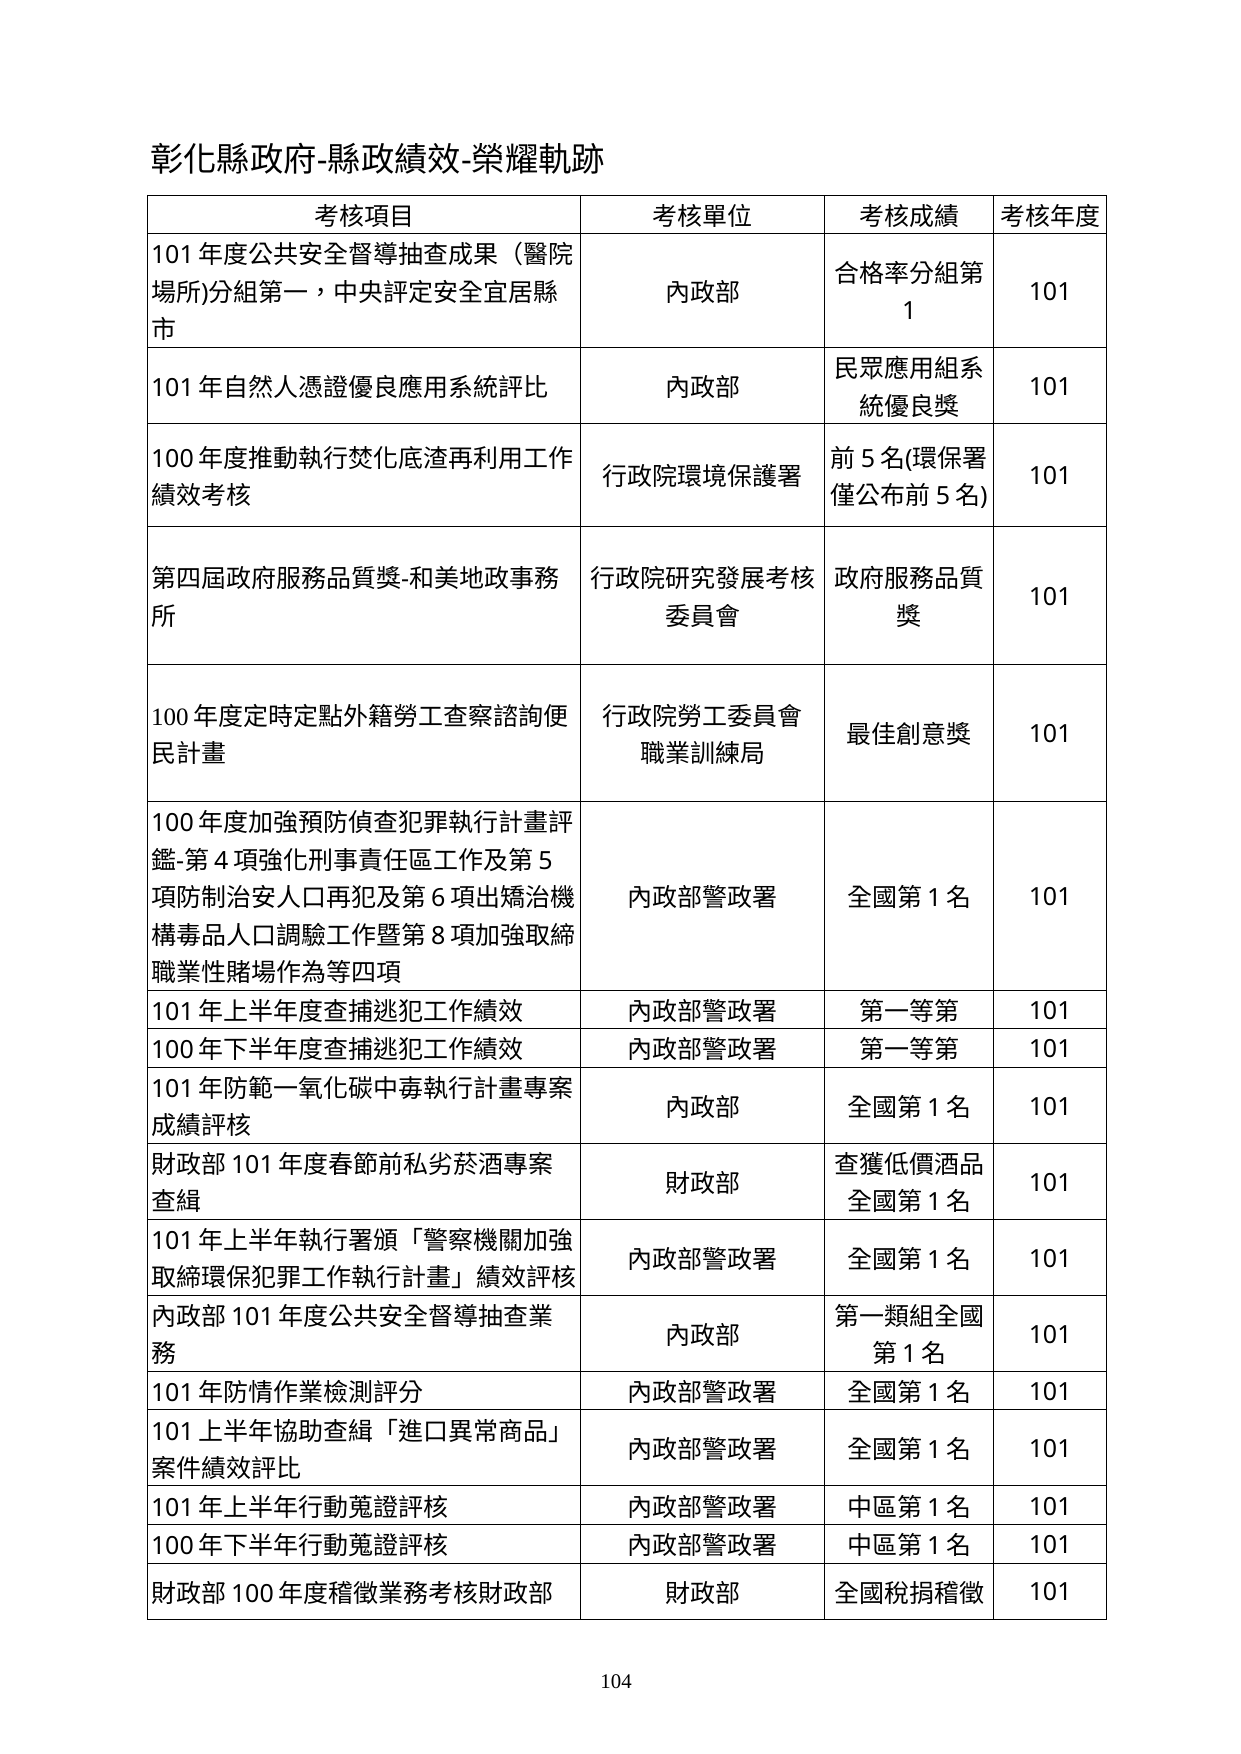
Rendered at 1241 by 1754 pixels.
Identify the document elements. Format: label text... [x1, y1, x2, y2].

table_cell 內政部警政署 [581, 1525, 824, 1562]
table_cell 100年度定時定點外籍勞工查察諮詢便民計畫 [148, 665, 580, 801]
table_cell 內政部 [581, 1068, 824, 1143]
table_cell 101 [994, 1220, 1106, 1295]
table_cell 101 [994, 1296, 1106, 1371]
table_cell 民眾應用組系統優良獎 [825, 348, 993, 423]
table_cell 101 [994, 1144, 1106, 1219]
table_cell 政府服務品質獎 [825, 527, 993, 663]
table_cell 第四屆政府服務品質獎-和美地政事務所 [148, 527, 580, 663]
table_cell 內政部警政署 [581, 1410, 824, 1485]
table_header 考核項目 [148, 196, 580, 233]
table_cell 101 [994, 1029, 1106, 1067]
table_cell 101 [994, 802, 1106, 989]
table_cell 內政部 [581, 1296, 824, 1371]
table_cell 財政部101年度春節前私劣菸酒專案查緝 [148, 1144, 580, 1219]
table_cell 101 [994, 1564, 1106, 1619]
table_cell 101上半年協助查緝「進口異常商品」案件績效評比 [148, 1410, 580, 1485]
table_cell 內政部警政署 [581, 1220, 824, 1295]
table_cell 101 [994, 991, 1106, 1028]
table_cell 101 [994, 234, 1106, 347]
table_cell 100年下半年度查捕逃犯工作績效 [148, 1029, 580, 1067]
table_cell 101 [994, 1486, 1106, 1524]
table_cell 101年上半年執行署頒「警察機關加強取締環保犯罪工作執行計畫」績效評核 [148, 1220, 580, 1295]
table_cell 內政部警政署 [581, 1029, 824, 1067]
table_cell 內政部警政署 [581, 991, 824, 1028]
table_cell 全國第1名 [825, 1410, 993, 1485]
table_cell 101 [994, 348, 1106, 423]
table_cell 第一等第 [825, 991, 993, 1028]
table_cell 全國第1名 [825, 1372, 993, 1409]
table_header 考核成績 [825, 196, 993, 233]
table_cell 100年度推動執行焚化底渣再利用工作績效考核 [148, 424, 580, 526]
table_cell 101年自然人憑證優良應用系統評比 [148, 348, 580, 423]
table_cell 中區第1名 [825, 1486, 993, 1524]
table_cell 全國第1名 [825, 1220, 993, 1295]
table_cell 101 [994, 1372, 1106, 1409]
table_cell 101年防情作業檢測評分 [148, 1372, 580, 1409]
table_cell 101 [994, 527, 1106, 663]
table_cell 全國第1名 [825, 1068, 993, 1143]
table_cell 全國第1名 [825, 802, 993, 989]
table_header 考核單位 [581, 196, 824, 233]
table_cell 101 [994, 1068, 1106, 1143]
table_cell 100年下半年行動蒐證評核 [148, 1525, 580, 1562]
table_cell 行政院環境保護署 [581, 424, 824, 526]
table_cell 101 [994, 1525, 1106, 1562]
table_cell 101年防範一氧化碳中毐執行計畫專案成績評核 [148, 1068, 580, 1143]
table_cell 100年度加強預防偵查犯罪執行計畫評鑑-第4項強化刑事責任區工作及第5項防制治安人口再犯及第6項出矯治機構毒品人口調驗工作暨第8項加強取締職業性賭場作為等四項 [148, 802, 580, 989]
table_header 考核年度 [994, 196, 1106, 233]
table_cell 101 [994, 665, 1106, 801]
table_cell 101年上半年度查捕逃犯工作績效 [148, 991, 580, 1028]
table_cell 內政部警政署 [581, 802, 824, 989]
table_cell 101 [994, 1410, 1106, 1485]
table_cell 財政部 [581, 1564, 824, 1619]
text 彰化縣政府-縣政績效-榮耀軌跡 [150, 120, 1106, 195]
table_cell 行政院研究發展考核委員會 [581, 527, 824, 663]
table_cell 101年度公共安全督導抽查成果（醫院場所)分組第一，中央評定安全宜居縣市 [148, 234, 580, 347]
table_cell 財政部100年度稽徵業務考核財政部 [148, 1564, 580, 1619]
table_cell 內政部警政署 [581, 1486, 824, 1524]
table_cell 內政部 [581, 348, 824, 423]
table_cell 內政部警政署 [581, 1372, 824, 1409]
table_cell 前5名(環保署僅公布前5名) [825, 424, 993, 526]
table_cell 中區第1名 [825, 1525, 993, 1562]
table_cell 財政部 [581, 1144, 824, 1219]
table_cell 合格率分組第1 [825, 234, 993, 347]
table_cell 第一類組全國第1名 [825, 1296, 993, 1371]
table_cell 最佳創意獎 [825, 665, 993, 801]
table_cell 查獲低價酒品全國第1名 [825, 1144, 993, 1219]
table_cell 內政部 [581, 234, 824, 347]
table_cell 101 [994, 424, 1106, 526]
table_cell 內政部101年度公共安全督導抽查業務 [148, 1296, 580, 1371]
table_cell 第一等第 [825, 1029, 993, 1067]
table_cell 行政院勞工委員會 職業訓練局 [581, 665, 824, 801]
table_cell 101年上半年行動蒐證評核 [148, 1486, 580, 1524]
table_cell 全國稅捐稽徵 [825, 1564, 993, 1619]
